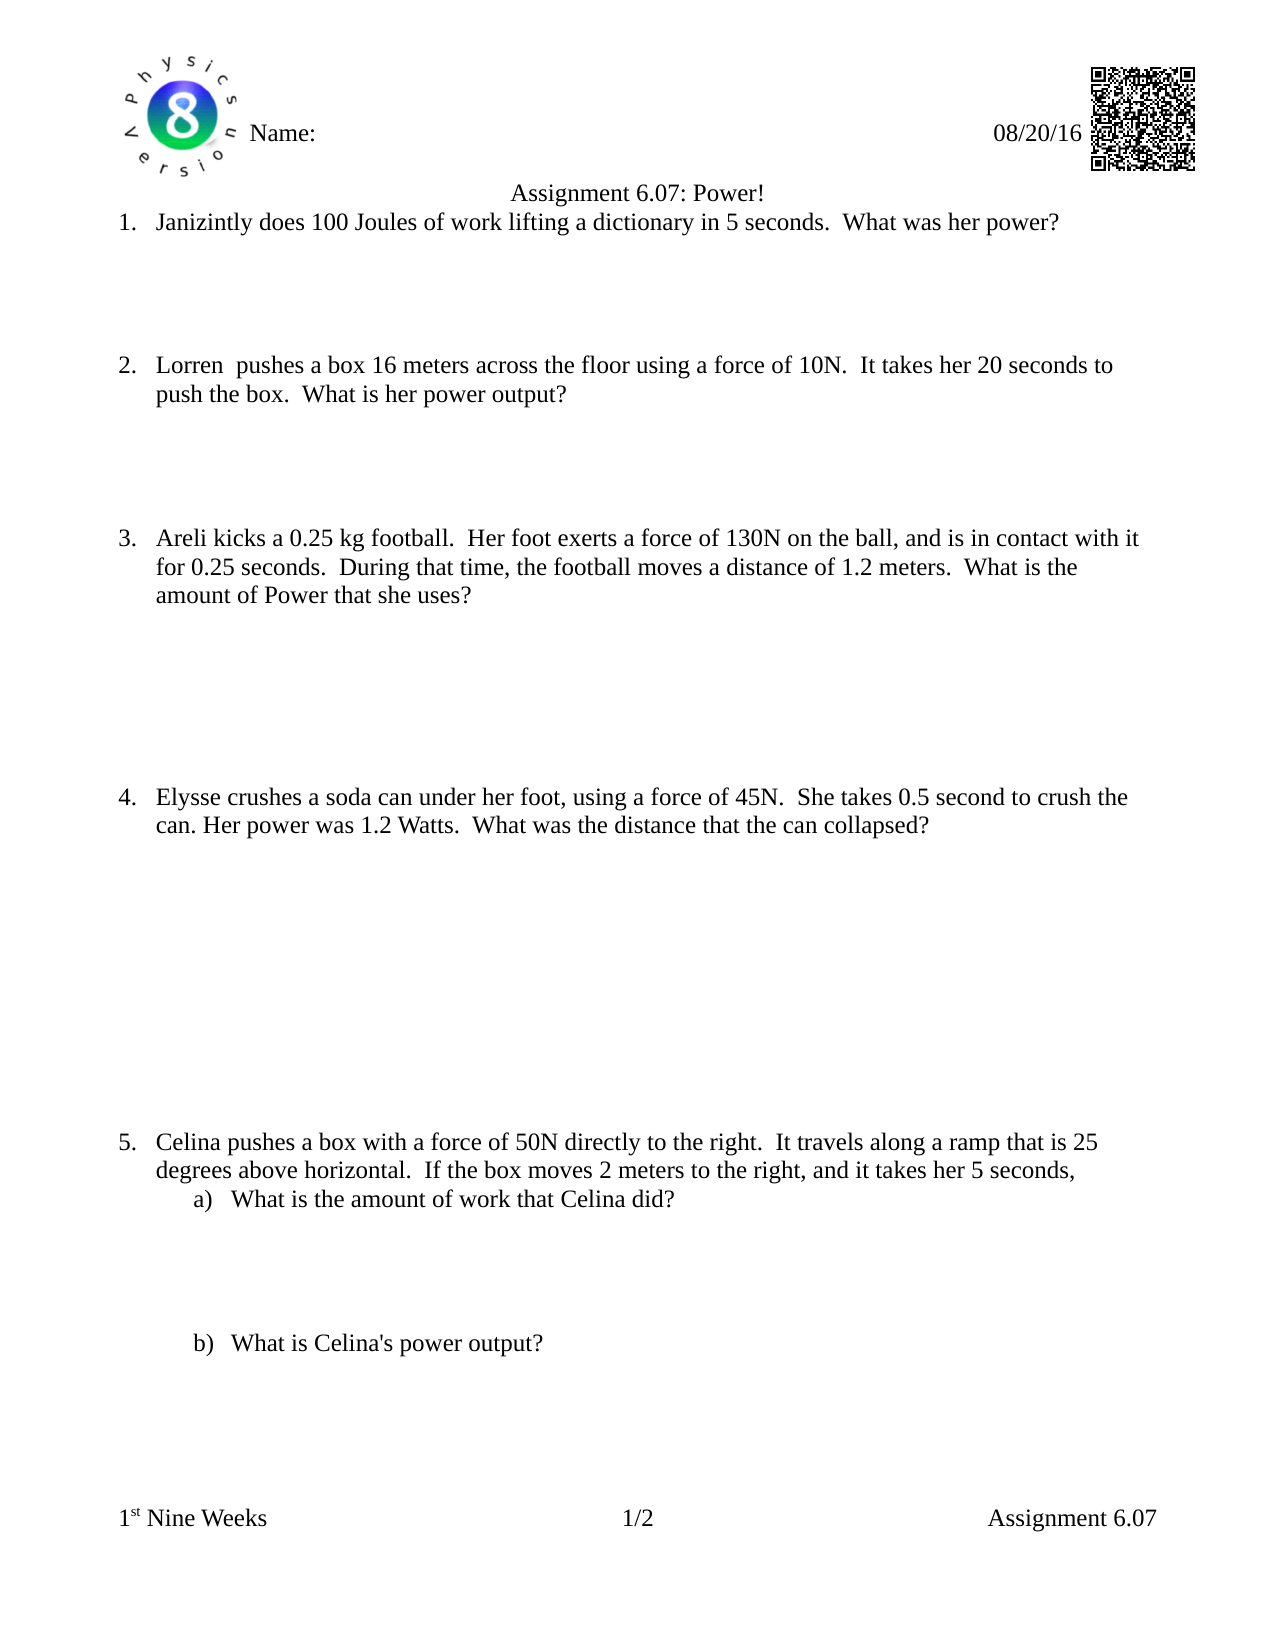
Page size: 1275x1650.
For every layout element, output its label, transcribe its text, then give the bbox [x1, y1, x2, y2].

list Janizintly does 100 Joules of work lifting a dictionary in 5 seconds. What was her power? [118, 207, 1157, 236]
list Lorren pushes a box 16 meters across the floor using a force of 10N. It takes her 20 seconds to push the box. What is her power output? [118, 351, 1157, 408]
list Areli kicks a 0.25 kg football. Her foot exerts a force of 130N on the ball, and is in contact with it for 0.25 seconds. During that time, the football moves a distance of 1.2 meters. What is the amount of Power that she uses? [118, 523, 1157, 609]
text Assignment 6.07: Power! [118, 176, 1157, 207]
picture [1082, 58, 1203, 179]
list Celina pushes a box with a force of 50N directly to the right. It travels along a ramp that is 25 degrees above horizontal. If the box moves 2 meters to the right, and it takes her 5 seconds, [118, 1127, 1157, 1184]
list What is Celina's power output? [193, 1328, 1157, 1357]
picture [124, 56, 237, 177]
list What is the amount of work that Celina did? [193, 1184, 1157, 1213]
list Elysse crushes a soda can under her foot, using a force of 45N. She takes 0.5 second to crush the can. Her power was 1.2 Watts. What was the distance that the can collapsed? [118, 782, 1157, 839]
